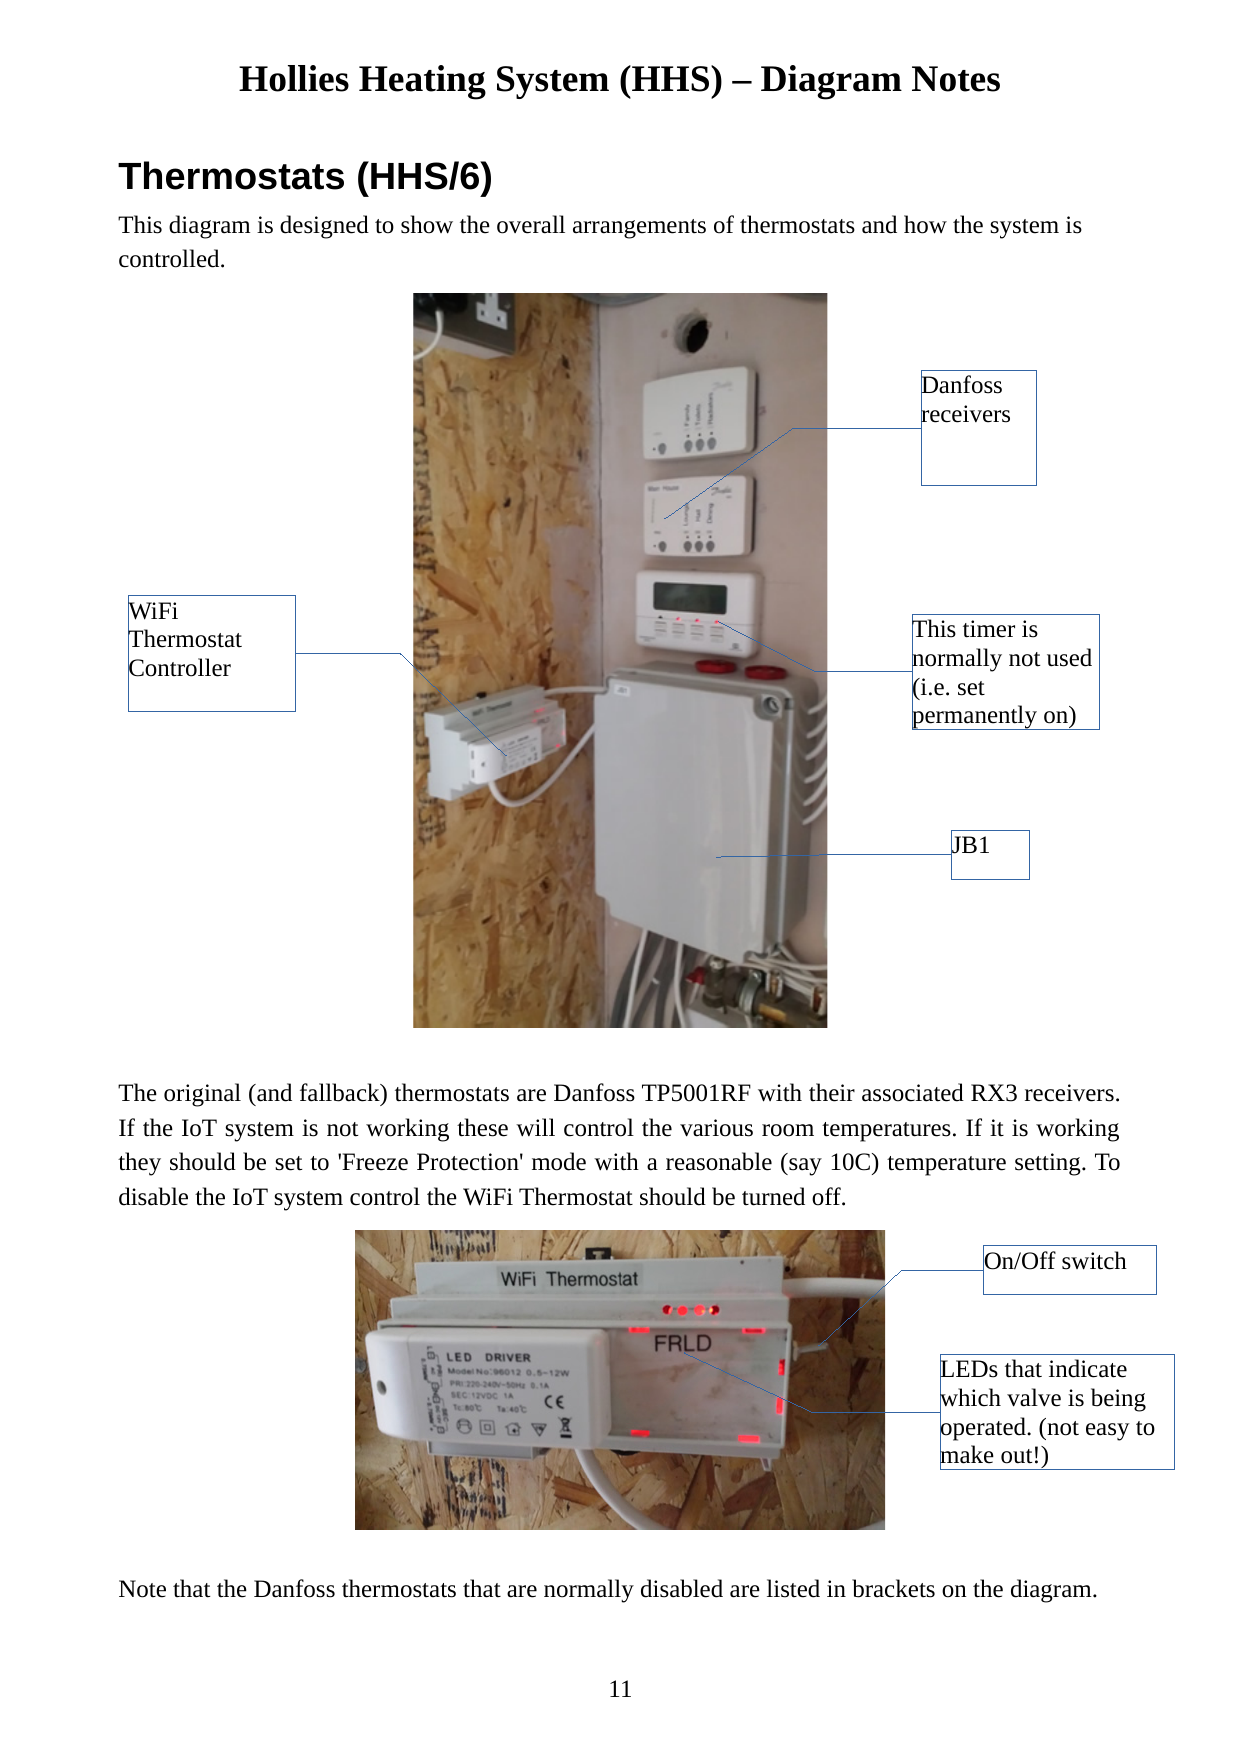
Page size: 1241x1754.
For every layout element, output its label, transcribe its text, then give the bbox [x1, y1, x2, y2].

text Note that the Danfoss thermostats that are normally disabled are listed in brackets on the diagram. [118, 1574, 1122, 1603]
text This diagram is designed to show the overall arrangements of thermostats and how the system is controlled. [118, 210, 1122, 273]
picture [355, 1230, 886, 1530]
picture [412, 293, 828, 1028]
text The original (and fallback) thermostats are Danfoss TP5001RF with their associated RX3 receivers. If the IoT system is not working these will control the various room temperatures. If it is working they should be set to 'Freeze Protection' mode with a reasonable (say 10C) temperature setting. To disable the IoT system control the WiFi Thermostat should be turned off. [118, 1078, 1122, 1211]
subtitle Thermostats (HHS/6) [118, 154, 1122, 197]
